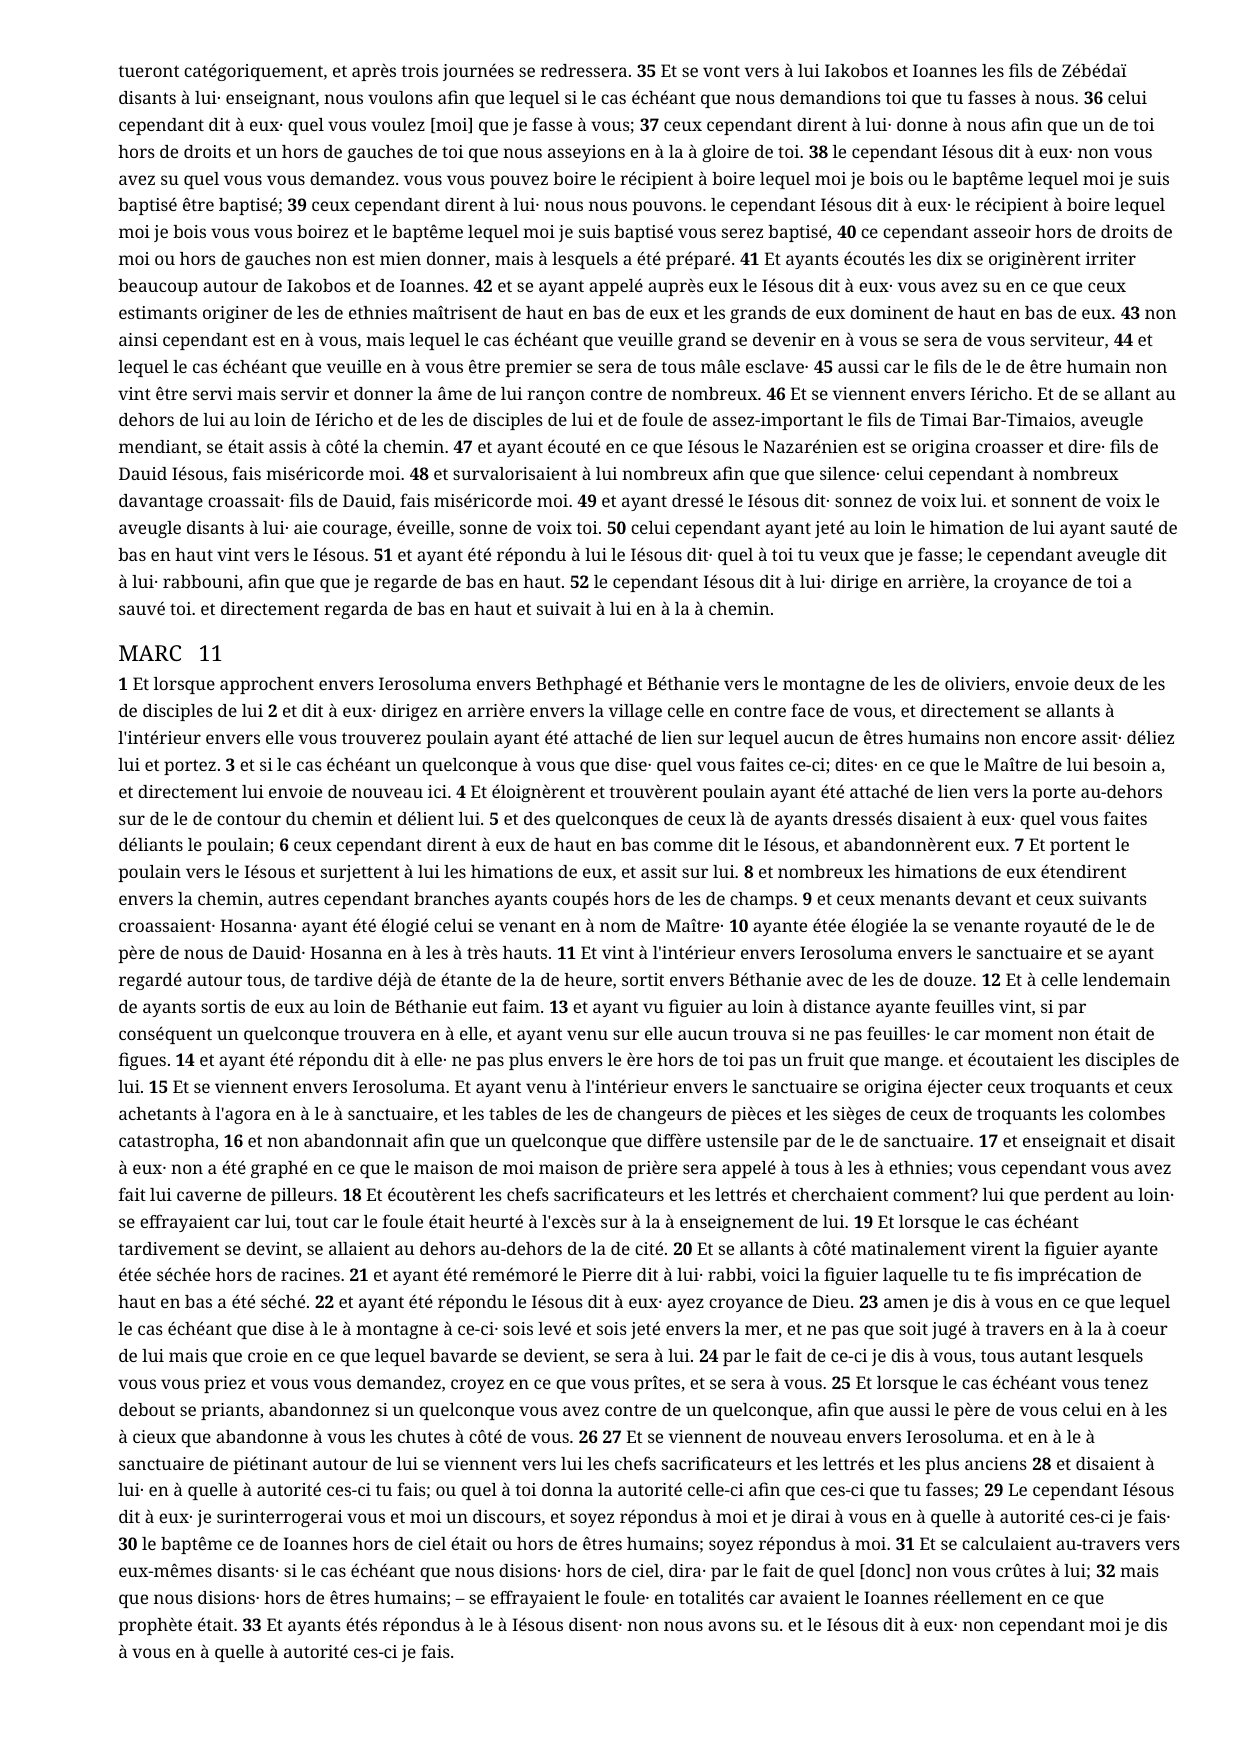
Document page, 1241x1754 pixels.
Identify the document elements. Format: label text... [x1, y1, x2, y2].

text tueront catégoriquement, et après trois journées se redressera. 35 Et se vont vers à lui Iakobos et Ioannes les fils de Zébédaï disants à lui· enseignant, nous voulons afin que lequel si le cas échéant que nous demandions toi que tu fasses à nous. 36 celui cependant dit à eux· quel vous voulez [moi] que je fasse à vous; 37 ceux cependant dirent à lui· donne à nous afin que un de toi hors de droits et un hors de gauches de toi que nous asseyions en à la à gloire de toi. 38 le cependant Iésous dit à eux· non vous avez su quel vous vous demandez. vous vous pouvez boire le récipient à boire lequel moi je bois ou le baptême lequel moi je suis baptisé être baptisé; 39 ceux cependant dirent à lui· nous nous pouvons. le cependant Iésous dit à eux· le récipient à boire lequel moi je bois vous vous boirez et le baptême lequel moi je suis baptisé vous serez baptisé, 40 ce cependant asseoir hors de droits de moi ou hors de gauches non est mien donner, mais à lesquels a été préparé. 41 Et ayants écoutés les dix se originèrent irriter beaucoup autour de Iakobos et de Ioannes. 42 et se ayant appelé auprès eux le Iésous dit à eux· vous avez su en ce que ceux estimants originer de les de ethnies maîtrisent de haut en bas de eux et les grands de eux dominent de haut en bas de eux. 43 non ainsi cependant est en à vous, mais lequel le cas échéant que veuille grand se devenir en à vous se sera de vous serviteur, 44 et lequel le cas échéant que veuille en à vous être premier se sera de tous mâle esclave· 45 aussi car le fils de le de être humain non vint être servi mais servir et donner la âme de lui rançon contre de nombreux. 46 Et se viennent envers Iéricho. Et de se allant au dehors de lui au loin de Iéricho et de les de disciples de lui et de foule de assez-important le fils de Timai Bar-Timaios, aveugle mendiant, se était assis à côté la chemin. 47 et ayant écouté en ce que Iésous le Nazarénien est se origina croasser et dire· fils de Dauid Iésous, fais miséricorde moi. 48 et survalorisaient à lui nombreux afin que que silence· celui cependant à nombreux davantage croassait· fils de Dauid, fais miséricorde moi. 49 et ayant dressé le Iésous dit· sonnez de voix lui. et sonnent de voix le aveugle disants à lui· aie courage, éveille, sonne de voix toi. 50 celui cependant ayant jeté au loin le himation de lui ayant sauté de bas en haut vint vers le Iésous. 51 et ayant été répondu à lui le Iésous dit· quel à toi tu veux que je fasse; le cependant aveugle dit à lui· rabbouni, afin que que je regarde de bas en haut. 52 le cependant Iésous dit à lui· dirige en arrière, la croyance de toi a sauvé toi. et directement regarda de bas en haut et suivait à lui en à la à chemin. [118, 59, 1181, 620]
text MARC 11 [118, 638, 1181, 668]
text 1 Et lorsque approchent envers Ierosoluma envers Bethphagé et Béthanie vers le montagne de les de oliviers, envoie deux de les de disciples de lui 2 et dit à eux· dirigez en arrière envers la village celle en contre face de vous, et directement se allants à l'intérieur envers elle vous trouverez poulain ayant été attaché de lien sur lequel aucun de êtres humains non encore assit· déliez lui et portez. 3 et si le cas échéant un quelconque à vous que dise· quel vous faites ce-ci; dites· en ce que le Maître de lui besoin a, et directement lui envoie de nouveau ici. 4 Et éloignèrent et trouvèrent poulain ayant été attaché de lien vers la porte au-dehors sur de le de contour du chemin et délient lui. 5 et des quelconques de ceux là de ayants dressés disaient à eux· quel vous faites déliants le poulain; 6 ceux cependant dirent à eux de haut en bas comme dit le Iésous, et abandonnèrent eux. 7 Et portent le poulain vers le Iésous et surjettent à lui les himations de eux, et assit sur lui. 8 et nombreux les himations de eux étendirent envers la chemin, autres cependant branches ayants coupés hors de les de champs. 9 et ceux menants devant et ceux suivants croassaient· Hosanna· ayant été élogié celui se venant en à nom de Maître· 10 ayante étée élogiée la se venante royauté de le de père de nous de Dauid· Hosanna en à les à très hauts. 11 Et vint à l'intérieur envers Ierosoluma envers le sanctuaire et se ayant regardé autour tous, de tardive déjà de étante de la de heure, sortit envers Béthanie avec de les de douze. 12 Et à celle lendemain de ayants sortis de eux au loin de Béthanie eut faim. 13 et ayant vu figuier au loin à distance ayante feuilles vint, si par conséquent un quelconque trouvera en à elle, et ayant venu sur elle aucun trouva si ne pas feuilles· le car moment non était de figues. 14 et ayant été répondu dit à elle· ne pas plus envers le ère hors de toi pas un fruit que mange. et écoutaient les disciples de lui. 15 Et se viennent envers Ierosoluma. Et ayant venu à l'intérieur envers le sanctuaire se origina éjecter ceux troquants et ceux achetants à l'agora en à le à sanctuaire, et les tables de les de changeurs de pièces et les sièges de ceux de troquants les colombes catastropha, 16 et non abandonnait afin que un quelconque que diffère ustensile par de le de sanctuaire. 17 et enseignait et disait à eux· non a été graphé en ce que le maison de moi maison de prière sera appelé à tous à les à ethnies; vous cependant vous avez fait lui caverne de pilleurs. 18 Et écoutèrent les chefs sacrificateurs et les lettrés et cherchaient comment? lui que perdent au loin· se effrayaient car lui, tout car le foule était heurté à l'excès sur à la à enseignement de lui. 19 Et lorsque le cas échéant tardivement se devint, se allaient au dehors au-dehors de la de cité. 20 Et se allants à côté matinalement virent la figuier ayante étée séchée hors de racines. 21 et ayant été remémoré le Pierre dit à lui· rabbi, voici la figuier laquelle tu te fis imprécation de haut en bas a été séché. 22 et ayant été répondu le Iésous dit à eux· ayez croyance de Dieu. 23 amen je dis à vous en ce que lequel le cas échéant que dise à le à montagne à ce-ci· sois levé et sois jeté envers la mer, et ne pas que soit jugé à travers en à la à coeur de lui mais que croie en ce que lequel bavarde se devient, se sera à lui. 24 par le fait de ce-ci je dis à vous, tous autant lesquels vous vous priez et vous vous demandez, croyez en ce que vous prîtes, et se sera à vous. 25 Et lorsque le cas échéant vous tenez debout se priants, abandonnez si un quelconque vous avez contre de un quelconque, afin que aussi le père de vous celui en à les à cieux que abandonne à vous les chutes à côté de vous. 26 27 Et se viennent de nouveau envers Ierosoluma. et en à le à sanctuaire de piétinant autour de lui se viennent vers lui les chefs sacrificateurs et les lettrés et les plus anciens 28 et disaient à lui· en à quelle à autorité ces-ci tu fais; ou quel à toi donna la autorité celle-ci afin que ces-ci que tu fasses; 29 Le cependant Iésous dit à eux· je surinterrogerai vous et moi un discours, et soyez répondus à moi et je dirai à vous en à quelle à autorité ces-ci je fais· 30 le baptême ce de Ioannes hors de ciel était ou hors de êtres humains; soyez répondus à moi. 31 Et se calculaient au-travers vers eux-mêmes disants· si le cas échéant que nous disions· hors de ciel, dira· par le fait de quel [donc] non vous crûtes à lui; 32 mais que nous disions· hors de êtres humains; – se effrayaient le foule· en totalités car avaient le Ioannes réellement en ce que prophète était. 33 Et ayants étés répondus à le à Iésous disent· non nous avons su. et le Iésous dit à eux· non cependant moi je dis à vous en à quelle à autorité ces-ci je fais. [118, 672, 1181, 1663]
